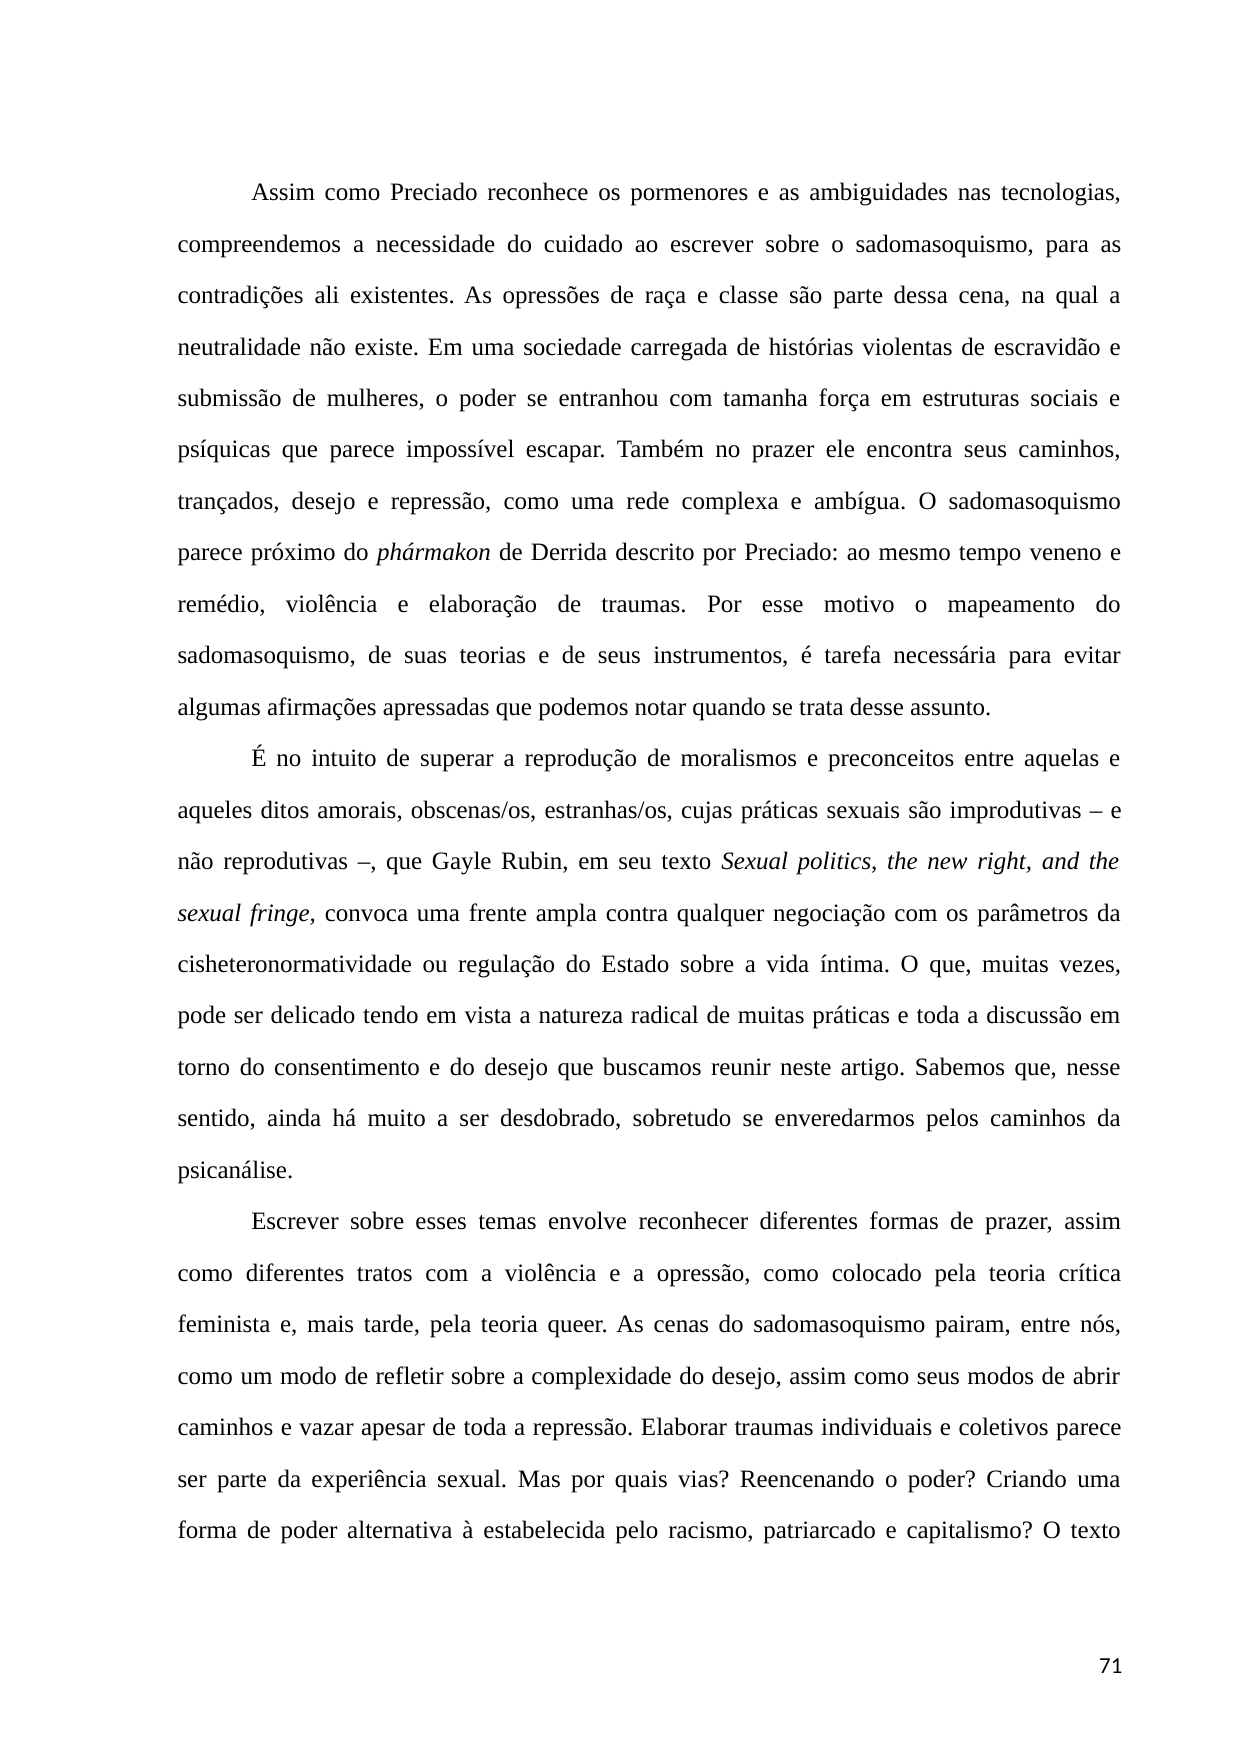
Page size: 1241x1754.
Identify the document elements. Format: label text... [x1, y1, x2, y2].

text É no intuito de superar a reprodução de moralismos e preconceitos entre aquelas e aqueles ditos amorais, obscenas/os, estranhas/os, cujas práticas sexuais são improdutivas – e não reprodutivas –, que Gayle Rubin, em seu texto Sexual politics, the new right, and the sexual fringe, convoca uma frente ampla contra qualquer negociação com os parâmetros da cisheteronormatividade ou regulação do Estado sobre a vida íntima. O que, muitas vezes, pode ser delicado tendo em vista a natureza radical de muitas práticas e toda a discussão em torno do consentimento e do desejo que buscamos reunir neste artigo. Sabemos que, nesse sentido, ainda há muito a ser desdobrado, sobretudo se enveredarmos pelos caminhos da psicanálise. [177, 743, 1122, 1184]
text Escrever sobre esses temas envolve reconhecer diferentes formas de prazer, assim como diferentes tratos com a violência e a opressão, como colocado pela teoria crítica feminista e, mais tarde, pela teoria queer. As cenas do sadomasoquismo pairam, entre nós, como um modo de refletir sobre a complexidade do desejo, assim como seus modos de abrir caminhos e vazar apesar de toda a repressão. Elaborar traumas individuais e coletivos parece ser parte da experiência sexual. Mas por quais vias? Reencenando o poder? Criando uma forma de poder alternativa à estabelecida pelo racismo, patriarcado e capitalismo? O texto [177, 1206, 1122, 1544]
text Assim como Preciado reconhece os pormenores e as ambiguidades nas tecnologias, compreendemos a necessidade do cuidado ao escrever sobre o sadomasoquismo, para as contradições ali existentes. As opressões de raça e classe são parte dessa cena, na qual a neutralidade não existe. Em uma sociedade carregada de histórias violentas de escravidão e submissão de mulheres, o poder se entranhou com tamanha força em estruturas sociais e psíquicas que parece impossível escapar. Também no prazer ele encontra seus caminhos, trançados, desejo e repressão, como uma rede complexa e ambígua. O sadomasoquismo parece próximo do phármakon de Derrida descrito por Preciado: ao mesmo tempo veneno e remédio, violência e elaboração de traumas. Por esse motivo o mapeamento do sadomasoquismo, de suas teorias e de seus instrumentos, é tarefa necessária para evitar algumas afirmações apressadas que podemos notar quando se trata desse assunto. [177, 177, 1122, 721]
